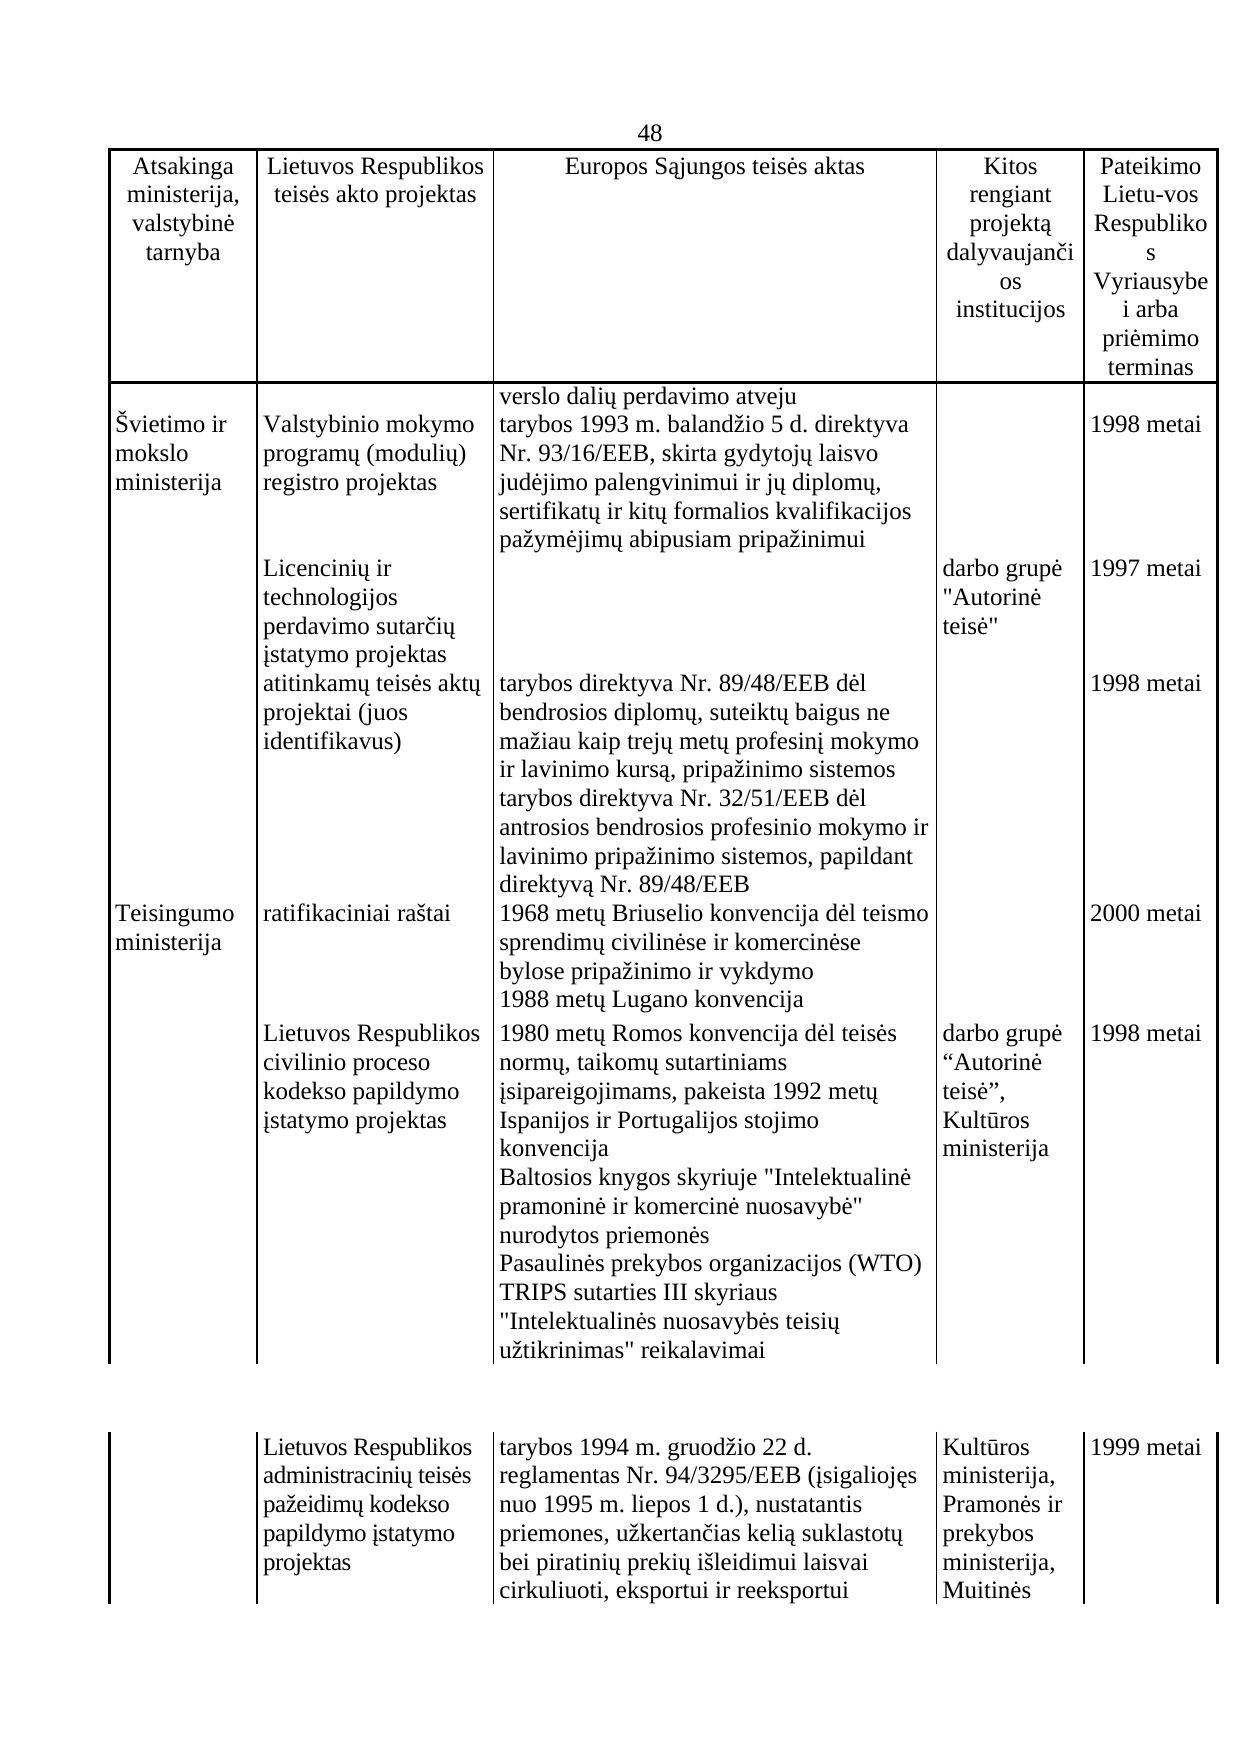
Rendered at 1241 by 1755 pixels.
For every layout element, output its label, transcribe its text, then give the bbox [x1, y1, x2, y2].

table_cell Valstybinio mokymo programų (modulių) registro projektas [258, 410, 493, 553]
table_cell [1085, 783, 1216, 898]
table_cell [1219, 1019, 1240, 1162]
table_cell [258, 783, 493, 898]
table_cell [1217, 1398, 1240, 1432]
table_cell [937, 668, 1083, 783]
table_cell [111, 1019, 256, 1162]
table_cell tarybos direktyva Nr. 89/48/EEB dėl bendrosios diplomų, suteiktų baigus ne mažiau kaip trejų metų profesinį mokymo ir lavinimo kursą, pripažinimo sistemos [494, 668, 936, 783]
table_cell [111, 668, 256, 783]
table_cell Pasaulinės prekybos organizacijos (WTO) TRIPS sutarties III skyriaus "Intelektualinės nuosavybės teisių užtikrinimas" reikalavimai [494, 1249, 936, 1363]
table_cell [258, 384, 493, 409]
table_cell [1219, 898, 1240, 984]
table_cell 1997 metai [1085, 553, 1216, 668]
table_cell Baltosios knygos skyriuje "Intelektualinė pramoninė ir komercinė nuosavybė" nurodytos priemonės [494, 1162, 936, 1248]
table_header [1219, 148, 1240, 381]
table_cell [258, 1249, 493, 1363]
table_cell [258, 985, 493, 1018]
table_cell darbo grupė "Autorinė teisė" [937, 553, 1083, 668]
table_cell 1998 metai [1085, 410, 1216, 553]
table_cell tarybos 1994 m. gruodžio 22 d. reglamentas Nr. 94/3295/EEB (įsigaliojęs nuo 1995 m. liepos 1 d.), nustatantis priemones, užkertančias kelią suklastotų bei piratinių prekių išleidimui laisvai cirkuliuoti, eksportui ir reeksportui [494, 1432, 936, 1604]
table_cell verslo dalių perdavimo atveju [494, 384, 936, 409]
table_cell [1219, 553, 1240, 668]
table_header Atsakinga ministerija, valstybinė tarnyba [111, 151, 256, 381]
table_cell Lietuvos Respublikos civilinio proceso kodekso papildymo įstatymo projektas [258, 1019, 493, 1162]
table_cell [937, 1162, 1083, 1248]
table_cell [1217, 1364, 1240, 1398]
table_cell 2000 metai [1085, 898, 1216, 984]
table_cell [936, 1364, 1084, 1398]
table_cell [1084, 1398, 1217, 1432]
table_cell [258, 1162, 493, 1248]
table_cell Licencinių ir technologijos perdavimo sutarčių įstatymo projektas [258, 553, 493, 668]
table_cell [1219, 410, 1240, 553]
table_cell atitinkamų teisės aktų projektai (juos identifikavus) [258, 668, 493, 783]
table_cell Kultūros ministerija, Pramonės ir prekybos ministerija, Muitinės [937, 1432, 1083, 1604]
table_cell Lietuvos Respublikos administracinių teisės pažeidimų kodekso papildymo įstatymo projektas [258, 1432, 493, 1604]
table_cell [111, 1249, 256, 1363]
table_cell [1219, 1432, 1240, 1604]
table_cell [111, 553, 256, 668]
table_header Europos Sąjungos teisės aktas [494, 151, 936, 381]
table_cell [936, 1398, 1084, 1432]
table_cell 1999 metai [1085, 1432, 1216, 1604]
table_cell [109, 1364, 257, 1398]
table_cell [1084, 1364, 1217, 1398]
table_cell [937, 1249, 1083, 1363]
table_cell [111, 384, 256, 409]
table_cell [937, 783, 1083, 898]
table_cell [937, 985, 1083, 1018]
table_cell [109, 1398, 257, 1432]
table_cell Teisingumo ministerija [111, 898, 256, 984]
table_cell [257, 1398, 493, 1432]
table_cell [1085, 384, 1216, 409]
table_cell [1219, 668, 1240, 783]
table_cell Švietimo ir mokslo ministerija [111, 410, 256, 553]
table_cell [1085, 985, 1216, 1018]
table_cell 1998 metai [1085, 1019, 1216, 1162]
table_cell [493, 1364, 936, 1398]
table_cell [1219, 1162, 1240, 1248]
table_cell tarybos direktyva Nr. 32/51/EEB dėl antrosios bendrosios profesinio mokymo ir lavinimo pripažinimo sistemos, papildant direktyvą Nr. 89/48/EEB [494, 783, 936, 898]
table_cell tarybos 1993 m. balandžio 5 d. direktyva Nr. 93/16/EEB, skirta gydytojų laisvo judėjimo palengvinimui ir jų diplomų, sertifikatų ir kitų formalios kvalifikacijos pažymėjimų abipusiam pripažinimui [494, 410, 936, 553]
table_cell [937, 898, 1083, 984]
table_cell [937, 410, 1083, 553]
table_cell [257, 1364, 493, 1398]
table_cell [1219, 381, 1240, 409]
table_cell darbo grupė “Autorinė teisė”, Kultūros ministerija [937, 1019, 1083, 1162]
table_header Lietuvos Respublikos teisės akto projektas [258, 151, 493, 381]
table_cell [1219, 783, 1240, 898]
table_header Kitos rengiant projektą dalyvaujančios institucijos [937, 151, 1083, 381]
table_cell [1219, 985, 1240, 1018]
table_cell [1085, 1249, 1216, 1363]
table_cell [111, 985, 256, 1018]
table_cell [111, 1162, 256, 1248]
table_cell 1988 metų Lugano konvencija [494, 985, 936, 1018]
table_cell [937, 384, 1083, 409]
table_cell ratifikaciniai raštai [258, 898, 493, 984]
table_cell 1980 metų Romos konvencija dėl teisės normų, taikomų sutartiniams įsipareigojimams, pakeista 1992 metų Ispanijos ir Portugalijos stojimo konvencija [494, 1019, 936, 1162]
table_cell 1968 metų Briuselio konvencija dėl teismo sprendimų civilinėse ir komercinėse bylose pripažinimo ir vykdymo [494, 898, 936, 984]
table_header Pateikimo Lietu-vos Respublikos Vyriausybei arba priėmimo terminas [1085, 151, 1216, 381]
table_cell [1219, 1249, 1240, 1363]
table_cell [111, 783, 256, 898]
table_cell [111, 1432, 256, 1604]
table_cell [494, 553, 936, 668]
table_cell [493, 1398, 936, 1432]
table_cell [1085, 1162, 1216, 1248]
table_cell 1998 metai [1085, 668, 1216, 783]
